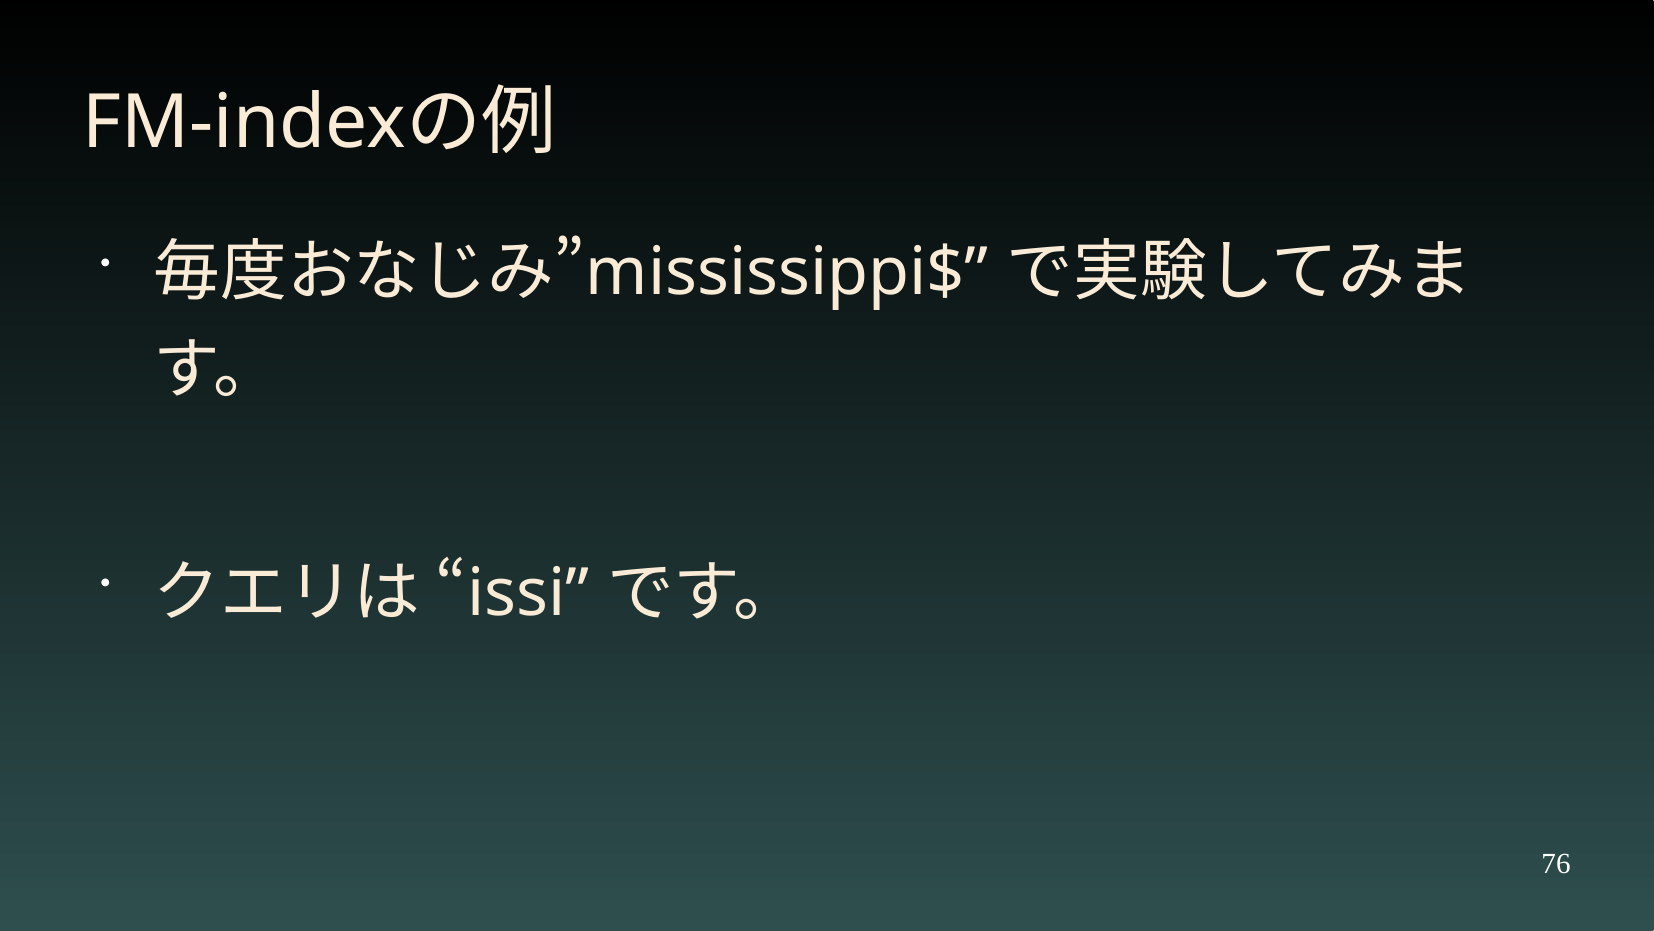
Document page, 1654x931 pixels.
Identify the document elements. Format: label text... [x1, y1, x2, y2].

title FM-indexの例 [82, 37, 969, 193]
list 毎度おなじみ”mississippi$” で実験してみます。 クエリは “issi” です。 [82, 217, 1571, 898]
